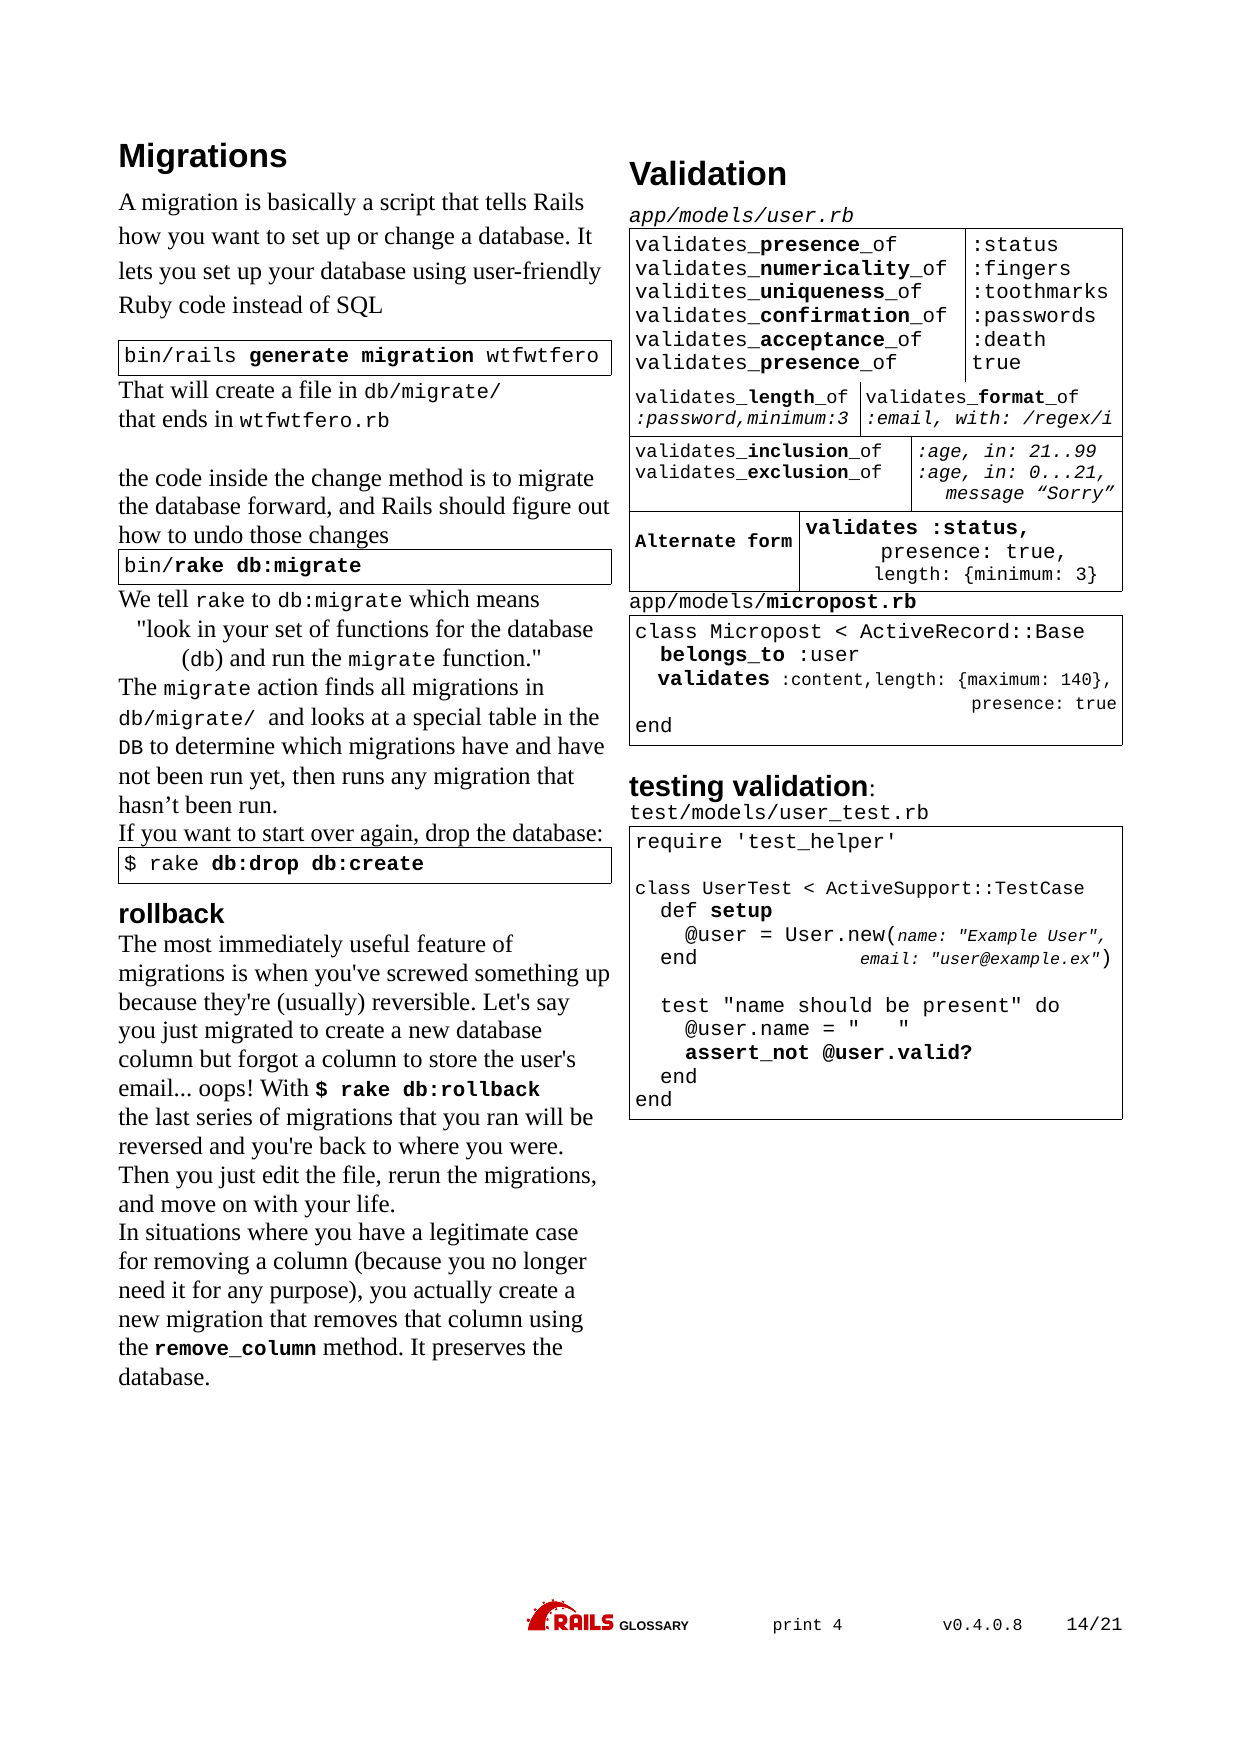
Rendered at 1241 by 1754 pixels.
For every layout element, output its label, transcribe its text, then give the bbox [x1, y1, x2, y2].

table_header bin/rake db:migrate [119, 550, 611, 584]
table_header :status :fingers :toothmarks :passwords :death true [966, 229, 1122, 382]
table_header validates_presence_of validates_numericality_of validites_uniqueness_of validates_confirmation_of validates_acceptance_of validates_presence_of [630, 229, 965, 382]
table_cell validates_inclusion_of validates_exclusion_of [630, 437, 911, 511]
text If you want to start over again, drop the database: [118, 818, 611, 847]
table_cell validates_format_of :email, with: /regex/i [861, 382, 1122, 436]
text The most immediately useful feature of migrations is when you've screwed something up because they're (usually) reversible. Let's say you just migrated to create a new database column but forgot a column to store the user's email... oops! With $ rake db:rollback [118, 929, 611, 1102]
text the code inside the change method is to migrate the database forward, and Rails should figure out how to undo those changes [118, 463, 611, 549]
text That will create a file in db/migrate/ [118, 376, 611, 404]
text The migrate action finds all migrations in db/migrate/ and looks at a special table in the DB to determine which migrations have and have not been run yet, then runs any migration that hasn’t been run. [118, 672, 611, 818]
text that ends in wtfwtfero.rb [118, 404, 611, 434]
text app/models/user.rb [629, 205, 1122, 228]
text "look in your set of functions for the database (db) and run the migrate function." [118, 614, 611, 672]
table_header class Micropost < ActiveRecord::Base belongs_to :user validates :content,length: {maximum: 140}, presence: true end [630, 616, 1122, 745]
text the last series of migrations that you ran will be reversed and you're back to where you were. Then you just edit the file, rerun the migrations, and move on with your life. [118, 1102, 611, 1217]
table_header require 'test_helper' class UserTest < ActiveSupport::TestCase def setup @user = User.new(name: "Example User", end email: "user@example.ex") test "name should be present" do @user.name = " " assert_not @user.valid? end end [630, 827, 1122, 1119]
text testing validation: [629, 768, 1122, 802]
table_header Alternate form [630, 512, 799, 591]
table_header bin/rails generate migration wtfwtfero [119, 341, 611, 375]
text In situations where you have a legitimate case for removing a column (because you no longer need it for any purpose), you actually create a new migration that removes that column using the remove_column method. It preserves the database. [118, 1217, 611, 1391]
table_cell :age, in: 21..99 :age, in: 0...21, message “Sorry” [912, 437, 1122, 511]
table_cell validates_length_of :password,minimum:3 [630, 382, 860, 436]
subtitle Migrations [118, 136, 611, 174]
subtitle rollback [118, 897, 611, 929]
table_header $ rake db:drop db:create [119, 848, 611, 882]
text We tell rake to db:migrate which means [118, 585, 611, 614]
text app/models/micropost.rb [629, 592, 1122, 615]
table_header validates :status, presence: true, length: {minimum: 3} [800, 512, 1122, 591]
text test/models/user_test.rb [629, 802, 1122, 826]
text A migration is basically a script that tells Rails how you want to set up or change a database. It lets you set up your database using user-friendly Ruby code instead of SQL [118, 187, 611, 319]
subtitle Validation [629, 153, 1122, 192]
